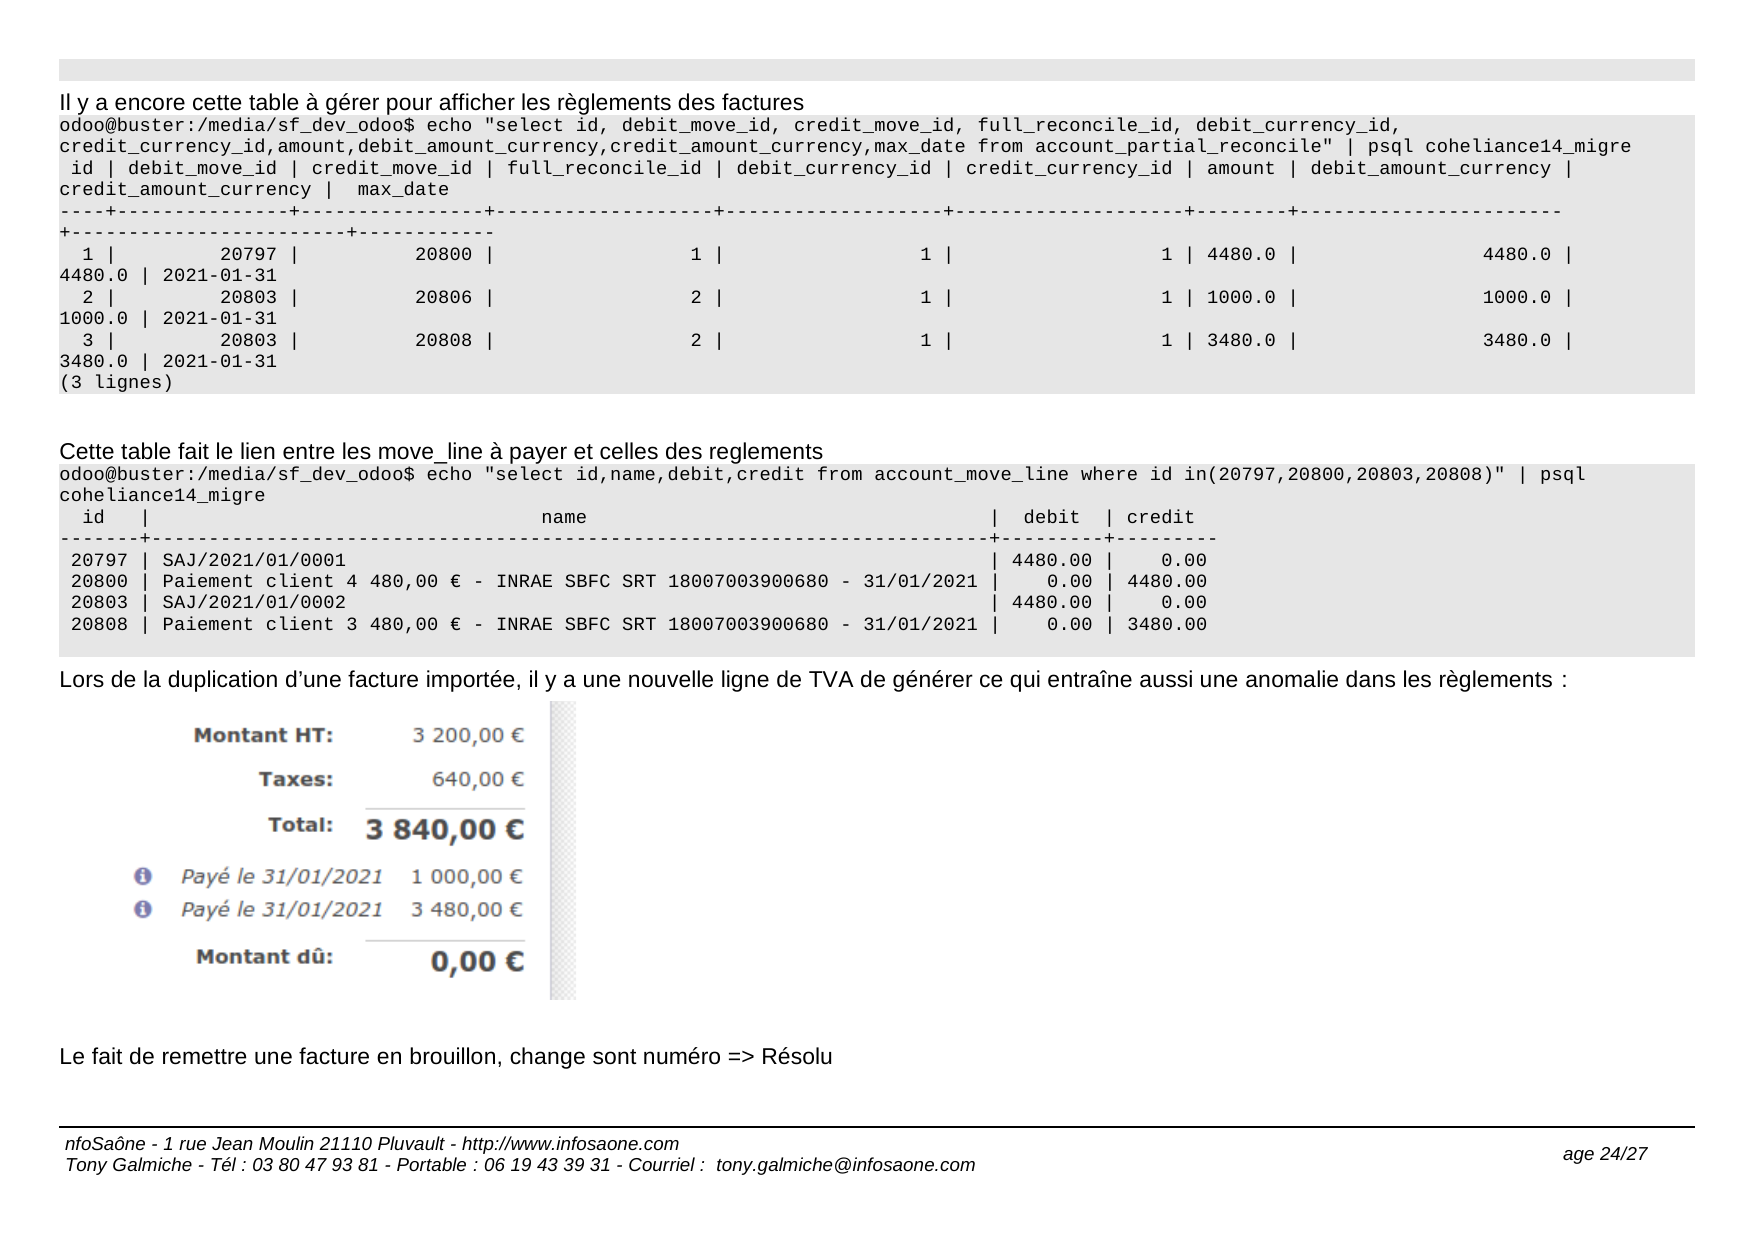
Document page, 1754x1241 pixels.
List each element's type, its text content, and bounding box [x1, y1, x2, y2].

text odoo@buster:/media/sf_dev_odoo$ echo "select id,name,debit,credit from account_move_line where id in(20797,20800,20803,20808)" | psql coheliance14_migre [59, 464, 1695, 507]
text 20803 | SAJ/2021/01/0002 | 4480.00 | 0.00 [59, 593, 1695, 614]
text 20797 | SAJ/2021/01/0001 | 4480.00 | 0.00 [59, 550, 1695, 571]
picture [59, 701, 577, 1000]
text Le fait de remettre une facture en brouillon, change sont numéro => Résolu [59, 1043, 1695, 1069]
text odoo@buster:/media/sf_dev_odoo$ echo "select id, debit_move_id, credit_move_id, full_reconcile_id, debit_currency_id, credit_currency_id,amount,debit_amount_currency,credit_amount_currency,max_date from account_partial_reconcile" | psql coheliance14_migre [59, 115, 1695, 158]
text 1 | 20797 | 20800 | 1 | 1 | 1 | 4480.0 | 4480.0 | 4480.0 | 2021-01-31 [59, 244, 1695, 287]
text id | name | debit | credit [59, 507, 1695, 528]
text Cette table fait le lien entre les move_line à payer et celles des reglements [59, 438, 1695, 464]
text (3 lignes) [59, 373, 1695, 394]
text Lors de la duplication d’une facture importée, il y a une nouvelle ligne de TVA de générer ce qui entraîne aussi une anomalie dans les règlements : [59, 666, 1695, 692]
text 20800 | Paiement client 4 480,00 € - INRAE SBFC SRT 18007003900680 - 31/01/2021 | 0.00 | 4480.00 [59, 571, 1695, 593]
text Il y a encore cette table à gérer pour afficher les règlements des factures [59, 89, 1695, 115]
text 20808 | Paiement client 3 480,00 € - INRAE SBFC SRT 18007003900680 - 31/01/2021 | 0.00 | 3480.00 [59, 614, 1695, 636]
text -------+-------------------------------------------------------------------------+---------+--------- [59, 528, 1695, 550]
text 2 | 20803 | 20806 | 2 | 1 | 1 | 1000.0 | 1000.0 | 1000.0 | 2021-01-31 [59, 287, 1695, 330]
text id | debit_move_id | credit_move_id | full_reconcile_id | debit_currency_id | credit_currency_id | amount | debit_amount_currency | credit_amount_currency | max_date [59, 158, 1695, 201]
text ----+---------------+----------------+-------------------+-------------------+--------------------+--------+-----------------------+------------------------+------------ [59, 201, 1695, 244]
text 3 | 20803 | 20808 | 2 | 1 | 1 | 3480.0 | 3480.0 | 3480.0 | 2021-01-31 [59, 330, 1695, 373]
